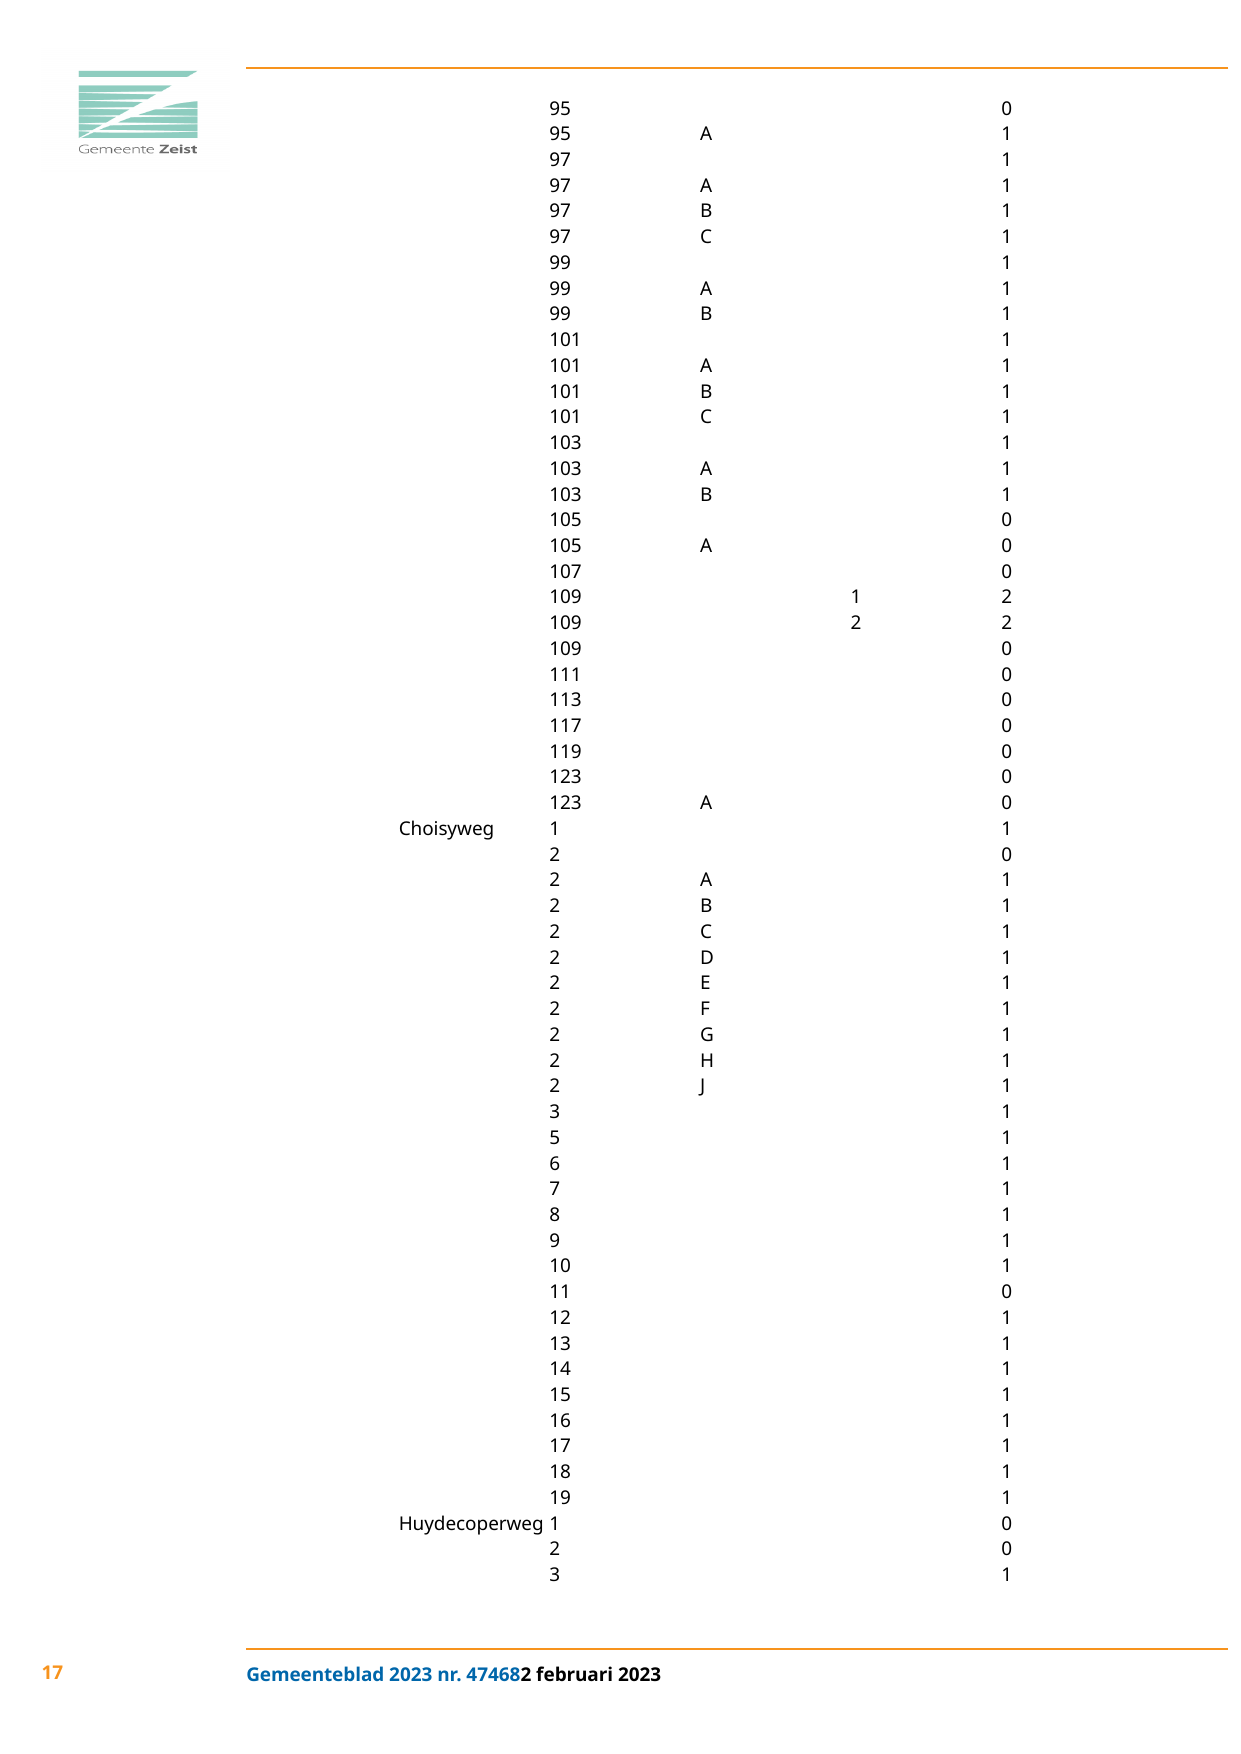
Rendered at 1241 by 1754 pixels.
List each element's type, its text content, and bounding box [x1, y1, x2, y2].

table_cell [850, 867, 1001, 892]
table_cell [700, 146, 850, 172]
table_cell 1 [1001, 172, 1152, 198]
table_cell 0 [1001, 1278, 1152, 1304]
table_cell [700, 815, 850, 841]
table_cell [248, 893, 398, 918]
table_cell [248, 635, 398, 661]
table_cell [850, 249, 1001, 275]
table_cell [399, 378, 549, 403]
table_cell [399, 995, 549, 1021]
table_cell [248, 1175, 398, 1201]
table_cell 1 [1001, 995, 1152, 1021]
table_cell 1 [1001, 455, 1152, 481]
table_cell 1 [1001, 1330, 1152, 1356]
table_cell 103 [549, 429, 700, 455]
table_cell 2 [549, 1536, 700, 1561]
table_cell [399, 404, 549, 429]
table_cell 1 [1001, 198, 1152, 223]
table_cell [850, 893, 1001, 918]
table_cell A [700, 455, 850, 481]
table_cell 19 [549, 1484, 700, 1510]
table_cell [248, 121, 398, 146]
table_cell [399, 1330, 549, 1356]
table_cell 0 [1001, 790, 1152, 815]
table_cell [850, 455, 1001, 481]
table_cell [399, 867, 549, 892]
table_cell [850, 1227, 1001, 1253]
table_cell [399, 301, 549, 326]
table_cell 97 [549, 198, 700, 223]
table_cell [700, 712, 850, 738]
table_cell [399, 1459, 549, 1484]
table_cell [248, 944, 398, 969]
table_cell [850, 1201, 1001, 1227]
table_cell [399, 1356, 549, 1381]
table_cell 1 [1001, 1433, 1152, 1458]
table_cell 109 [549, 584, 700, 609]
table_cell 1 [1001, 1047, 1152, 1072]
table_cell [248, 584, 398, 609]
table_cell 2 [549, 1021, 700, 1047]
table_cell [700, 1510, 850, 1536]
table_cell [248, 764, 398, 789]
table_cell 109 [549, 609, 700, 635]
table_cell 109 [549, 635, 700, 661]
table_cell 1 [549, 1510, 700, 1536]
table_cell [850, 1124, 1001, 1150]
table_cell 18 [549, 1459, 700, 1484]
table_cell [248, 455, 398, 481]
table_cell [850, 1278, 1001, 1304]
table_cell 1 [1001, 301, 1152, 326]
table_cell 0 [1001, 687, 1152, 712]
table_cell [248, 249, 398, 275]
table_cell [248, 1304, 398, 1330]
table_cell A [700, 121, 850, 146]
table_cell 1 [1001, 1253, 1152, 1278]
table_cell [700, 1459, 850, 1484]
table_cell 2 [549, 841, 700, 867]
table_cell [700, 429, 850, 455]
table_cell [248, 146, 398, 172]
table_cell [850, 764, 1001, 789]
table_cell 0 [1001, 635, 1152, 661]
table_cell 117 [549, 712, 700, 738]
table_cell [248, 1330, 398, 1356]
table_cell [399, 1253, 549, 1278]
table_cell C [700, 918, 850, 944]
table_cell [248, 352, 398, 378]
table_cell B [700, 198, 850, 223]
table_cell [248, 1047, 398, 1072]
table_cell 97 [549, 146, 700, 172]
table_cell 1 [1001, 121, 1152, 146]
table_cell 6 [549, 1150, 700, 1175]
table_cell B [700, 301, 850, 326]
table_cell 1 [1001, 224, 1152, 249]
table_cell [700, 687, 850, 712]
table_cell 7 [549, 1175, 700, 1201]
table_cell 5 [549, 1124, 700, 1150]
table_cell [399, 249, 549, 275]
table_cell 1 [1001, 970, 1152, 995]
table_cell [850, 532, 1001, 558]
table_cell 1 [1001, 275, 1152, 301]
table_cell [399, 1433, 549, 1458]
table_cell [399, 970, 549, 995]
table_cell [248, 1459, 398, 1484]
table_cell [399, 1278, 549, 1304]
table_cell 103 [549, 481, 700, 506]
table_cell 1 [1001, 1073, 1152, 1098]
table_cell 1 [1001, 1407, 1152, 1433]
table_cell 2 [549, 1047, 700, 1072]
table_cell 1 [1001, 249, 1152, 275]
table_cell [700, 1330, 850, 1356]
table_cell [248, 404, 398, 429]
table_cell [399, 609, 549, 635]
table_cell B [700, 378, 850, 403]
table_cell [850, 1459, 1001, 1484]
table_cell [700, 738, 850, 764]
table_cell [850, 1073, 1001, 1098]
table_cell F [700, 995, 850, 1021]
table_cell [248, 1433, 398, 1458]
table_cell [399, 121, 549, 146]
table_cell 10 [549, 1253, 700, 1278]
table_cell 1 [1001, 815, 1152, 841]
table_cell C [700, 404, 850, 429]
table_cell [399, 326, 549, 352]
table_cell 97 [549, 224, 700, 249]
table_cell [248, 1021, 398, 1047]
table_cell 1 [1001, 1304, 1152, 1330]
table_cell [248, 1201, 398, 1227]
table_cell [399, 532, 549, 558]
table_cell 17 [549, 1433, 700, 1458]
table_cell [399, 146, 549, 172]
table_cell [850, 1484, 1001, 1510]
table_cell [399, 198, 549, 223]
table_cell [248, 506, 398, 532]
table_cell [399, 558, 549, 584]
table_cell [399, 95, 549, 121]
table_cell [700, 1381, 850, 1407]
table_cell [248, 429, 398, 455]
table_cell [399, 841, 549, 867]
table_cell 2 [549, 995, 700, 1021]
table_cell 0 [1001, 712, 1152, 738]
table_cell [399, 1304, 549, 1330]
table_cell 99 [549, 275, 700, 301]
table_cell [850, 1330, 1001, 1356]
table_cell [248, 1253, 398, 1278]
table_cell 101 [549, 352, 700, 378]
table_cell [850, 506, 1001, 532]
table_cell [850, 1510, 1001, 1536]
table_cell [399, 584, 549, 609]
table_cell [248, 815, 398, 841]
table_cell [248, 532, 398, 558]
table_cell 2 [549, 893, 700, 918]
table_cell [399, 172, 549, 198]
table_cell [850, 275, 1001, 301]
table_cell [850, 1356, 1001, 1381]
table_cell 1 [1001, 352, 1152, 378]
table_cell [248, 1227, 398, 1253]
table_cell [850, 146, 1001, 172]
table_cell [850, 815, 1001, 841]
table_cell [248, 712, 398, 738]
table_cell [399, 1047, 549, 1072]
table_cell 1 [1001, 404, 1152, 429]
table_cell [399, 893, 549, 918]
table_cell 113 [549, 687, 700, 712]
table_cell [399, 738, 549, 764]
table_cell [248, 326, 398, 352]
table_cell [700, 1175, 850, 1201]
table_cell 2 [549, 944, 700, 969]
table_cell 3 [549, 1098, 700, 1124]
table_cell [700, 1098, 850, 1124]
table_cell [248, 867, 398, 892]
table_cell A [700, 532, 850, 558]
table_cell [248, 275, 398, 301]
table_cell [700, 1356, 850, 1381]
table_cell [700, 1304, 850, 1330]
table_cell [850, 1433, 1001, 1458]
table_cell [248, 1407, 398, 1433]
table_cell [850, 841, 1001, 867]
table_cell [399, 1201, 549, 1227]
table_cell [850, 970, 1001, 995]
table_cell [399, 481, 549, 506]
table_cell [399, 429, 549, 455]
table_cell [850, 1150, 1001, 1175]
table_cell [399, 1536, 549, 1561]
table_cell [399, 506, 549, 532]
table_cell [399, 1175, 549, 1201]
table_cell [850, 1021, 1001, 1047]
table_cell 12 [549, 1304, 700, 1330]
table_cell [700, 326, 850, 352]
table_cell 1 [1001, 893, 1152, 918]
table_cell A [700, 275, 850, 301]
table_cell G [700, 1021, 850, 1047]
table_cell [850, 661, 1001, 687]
table_cell 101 [549, 326, 700, 352]
table_cell [248, 1381, 398, 1407]
table_cell 0 [1001, 661, 1152, 687]
table_cell B [700, 481, 850, 506]
table_cell [248, 841, 398, 867]
table_cell [399, 1407, 549, 1433]
table_cell [248, 790, 398, 815]
table_cell 1 [1001, 429, 1152, 455]
table_cell [850, 172, 1001, 198]
table_cell [248, 224, 398, 249]
table_cell [850, 635, 1001, 661]
table_cell [700, 661, 850, 687]
table_cell [248, 481, 398, 506]
table_cell [700, 609, 850, 635]
table_cell 1 [1001, 1381, 1152, 1407]
table_cell [850, 121, 1001, 146]
table_cell [700, 635, 850, 661]
table_cell 119 [549, 738, 700, 764]
table_cell [850, 481, 1001, 506]
table_cell [248, 918, 398, 944]
table_cell 1 [1001, 1227, 1152, 1253]
table_cell 2 [1001, 584, 1152, 609]
table_cell [399, 687, 549, 712]
table_cell 0 [1001, 1510, 1152, 1536]
table_cell [850, 687, 1001, 712]
table_cell [700, 1561, 850, 1587]
table_cell [399, 455, 549, 481]
table_cell [700, 1201, 850, 1227]
table_cell A [700, 172, 850, 198]
table_cell 16 [549, 1407, 700, 1433]
table_cell 1 [1001, 1098, 1152, 1124]
table_cell 1 [1001, 378, 1152, 403]
table_cell [700, 841, 850, 867]
table_cell 1 [549, 815, 700, 841]
table_cell [850, 1175, 1001, 1201]
table_cell 99 [549, 301, 700, 326]
table_cell [399, 635, 549, 661]
table_cell 14 [549, 1356, 700, 1381]
table_cell [248, 970, 398, 995]
table_cell [399, 790, 549, 815]
table_cell [700, 1278, 850, 1304]
table_cell [700, 1536, 850, 1561]
table_cell 2 [850, 609, 1001, 635]
table_cell 105 [549, 532, 700, 558]
table_cell A [700, 790, 850, 815]
table_cell 1 [1001, 1484, 1152, 1510]
table_cell [850, 995, 1001, 1021]
table_cell C [700, 224, 850, 249]
table_cell 3 [549, 1561, 700, 1587]
table_cell [850, 198, 1001, 223]
table_cell [399, 712, 549, 738]
table_cell 1 [1001, 1561, 1152, 1587]
table_cell 1 [1001, 867, 1152, 892]
table_cell [248, 1356, 398, 1381]
table_cell [399, 1484, 549, 1510]
table_cell 0 [1001, 764, 1152, 789]
table_cell 107 [549, 558, 700, 584]
table_cell [850, 1253, 1001, 1278]
table_cell [248, 738, 398, 764]
table_cell [248, 1536, 398, 1561]
table_cell [850, 1098, 1001, 1124]
table_cell [850, 95, 1001, 121]
table_cell [700, 249, 850, 275]
table_cell 2 [549, 970, 700, 995]
table_cell [248, 558, 398, 584]
table_cell [700, 1227, 850, 1253]
table_cell [399, 1227, 549, 1253]
table_cell Huydecoperweg [399, 1510, 549, 1536]
table_cell 2 [1001, 609, 1152, 635]
table_cell [850, 1304, 1001, 1330]
table_cell [850, 1561, 1001, 1587]
table_cell [700, 95, 850, 121]
table_cell [248, 661, 398, 687]
table_cell [399, 224, 549, 249]
table_cell [700, 1150, 850, 1175]
table_cell [850, 712, 1001, 738]
table_cell [850, 224, 1001, 249]
table_cell D [700, 944, 850, 969]
table_cell A [700, 867, 850, 892]
table_cell 0 [1001, 95, 1152, 121]
table_cell [850, 301, 1001, 326]
table_cell [248, 1561, 398, 1587]
table_cell E [700, 970, 850, 995]
table_cell [248, 609, 398, 635]
table_cell [399, 1073, 549, 1098]
table_cell [248, 198, 398, 223]
table_cell 101 [549, 378, 700, 403]
table_cell 2 [549, 1073, 700, 1098]
table_cell 0 [1001, 532, 1152, 558]
table_cell [248, 1150, 398, 1175]
table_cell [850, 378, 1001, 403]
table_cell [248, 1484, 398, 1510]
table_cell 1 [1001, 1201, 1152, 1227]
table_cell 1 [1001, 1175, 1152, 1201]
table_cell 1 [1001, 481, 1152, 506]
table_cell [700, 1433, 850, 1458]
table_cell 123 [549, 764, 700, 789]
table_cell [700, 1124, 850, 1150]
table_cell [850, 352, 1001, 378]
table_cell [399, 1124, 549, 1150]
table_cell [399, 1021, 549, 1047]
table_cell [700, 506, 850, 532]
table_cell [850, 1536, 1001, 1561]
table_cell [248, 1098, 398, 1124]
table_cell 123 [549, 790, 700, 815]
table_cell [850, 1047, 1001, 1072]
table_cell A [700, 352, 850, 378]
table_cell 1 [1001, 1124, 1152, 1150]
table_cell [850, 326, 1001, 352]
table_cell [248, 995, 398, 1021]
table_cell 97 [549, 172, 700, 198]
table_cell [850, 944, 1001, 969]
table_cell 99 [549, 249, 700, 275]
table_cell H [700, 1047, 850, 1072]
table_cell [700, 1484, 850, 1510]
table_cell [700, 558, 850, 584]
table_cell [248, 1073, 398, 1098]
table_cell [399, 1098, 549, 1124]
table_cell B [700, 893, 850, 918]
table_cell [248, 1510, 398, 1536]
table_cell 1 [1001, 1021, 1152, 1047]
table_cell [399, 918, 549, 944]
table_cell 105 [549, 506, 700, 532]
table_cell 1 [1001, 146, 1152, 172]
table_cell 9 [549, 1227, 700, 1253]
table_cell 95 [549, 95, 700, 121]
table_cell [399, 944, 549, 969]
table_cell 0 [1001, 841, 1152, 867]
table_cell [399, 1561, 549, 1587]
table_cell [399, 764, 549, 789]
table_cell [850, 790, 1001, 815]
table_cell [399, 1150, 549, 1175]
table_cell 0 [1001, 738, 1152, 764]
table_cell 0 [1001, 506, 1152, 532]
table_cell [850, 429, 1001, 455]
table_cell 1 [1001, 1356, 1152, 1381]
table_cell [248, 172, 398, 198]
table_cell [700, 1253, 850, 1278]
table_cell [399, 275, 549, 301]
table_cell 101 [549, 404, 700, 429]
table_cell [248, 1278, 398, 1304]
table_cell 0 [1001, 1536, 1152, 1561]
table_cell 1 [1001, 944, 1152, 969]
table_cell J [700, 1073, 850, 1098]
table_cell [700, 764, 850, 789]
table_cell 1 [1001, 1459, 1152, 1484]
table_cell [850, 1381, 1001, 1407]
table_cell [850, 558, 1001, 584]
table_cell [850, 738, 1001, 764]
table_cell [700, 584, 850, 609]
table_cell [248, 687, 398, 712]
table_cell 2 [549, 867, 700, 892]
table_cell [850, 404, 1001, 429]
table_cell 2 [549, 918, 700, 944]
table_cell 13 [549, 1330, 700, 1356]
table_cell [248, 1124, 398, 1150]
table_cell [399, 1381, 549, 1407]
table_cell 111 [549, 661, 700, 687]
table_cell Choisyweg [399, 815, 549, 841]
table_cell 1 [1001, 1150, 1152, 1175]
table_cell 1 [850, 584, 1001, 609]
picture [41, 47, 231, 172]
table_cell [248, 301, 398, 326]
table_cell [248, 378, 398, 403]
table_cell [700, 1407, 850, 1433]
table_cell [248, 95, 398, 121]
table_cell 1 [1001, 326, 1152, 352]
table_cell 8 [549, 1201, 700, 1227]
table_cell [850, 1407, 1001, 1433]
table_cell [850, 918, 1001, 944]
table_cell 11 [549, 1278, 700, 1304]
table_cell [399, 661, 549, 687]
table_cell 103 [549, 455, 700, 481]
table_cell 15 [549, 1381, 700, 1407]
table_cell 1 [1001, 918, 1152, 944]
table_cell 95 [549, 121, 700, 146]
table_cell 0 [1001, 558, 1152, 584]
table_cell [399, 352, 549, 378]
